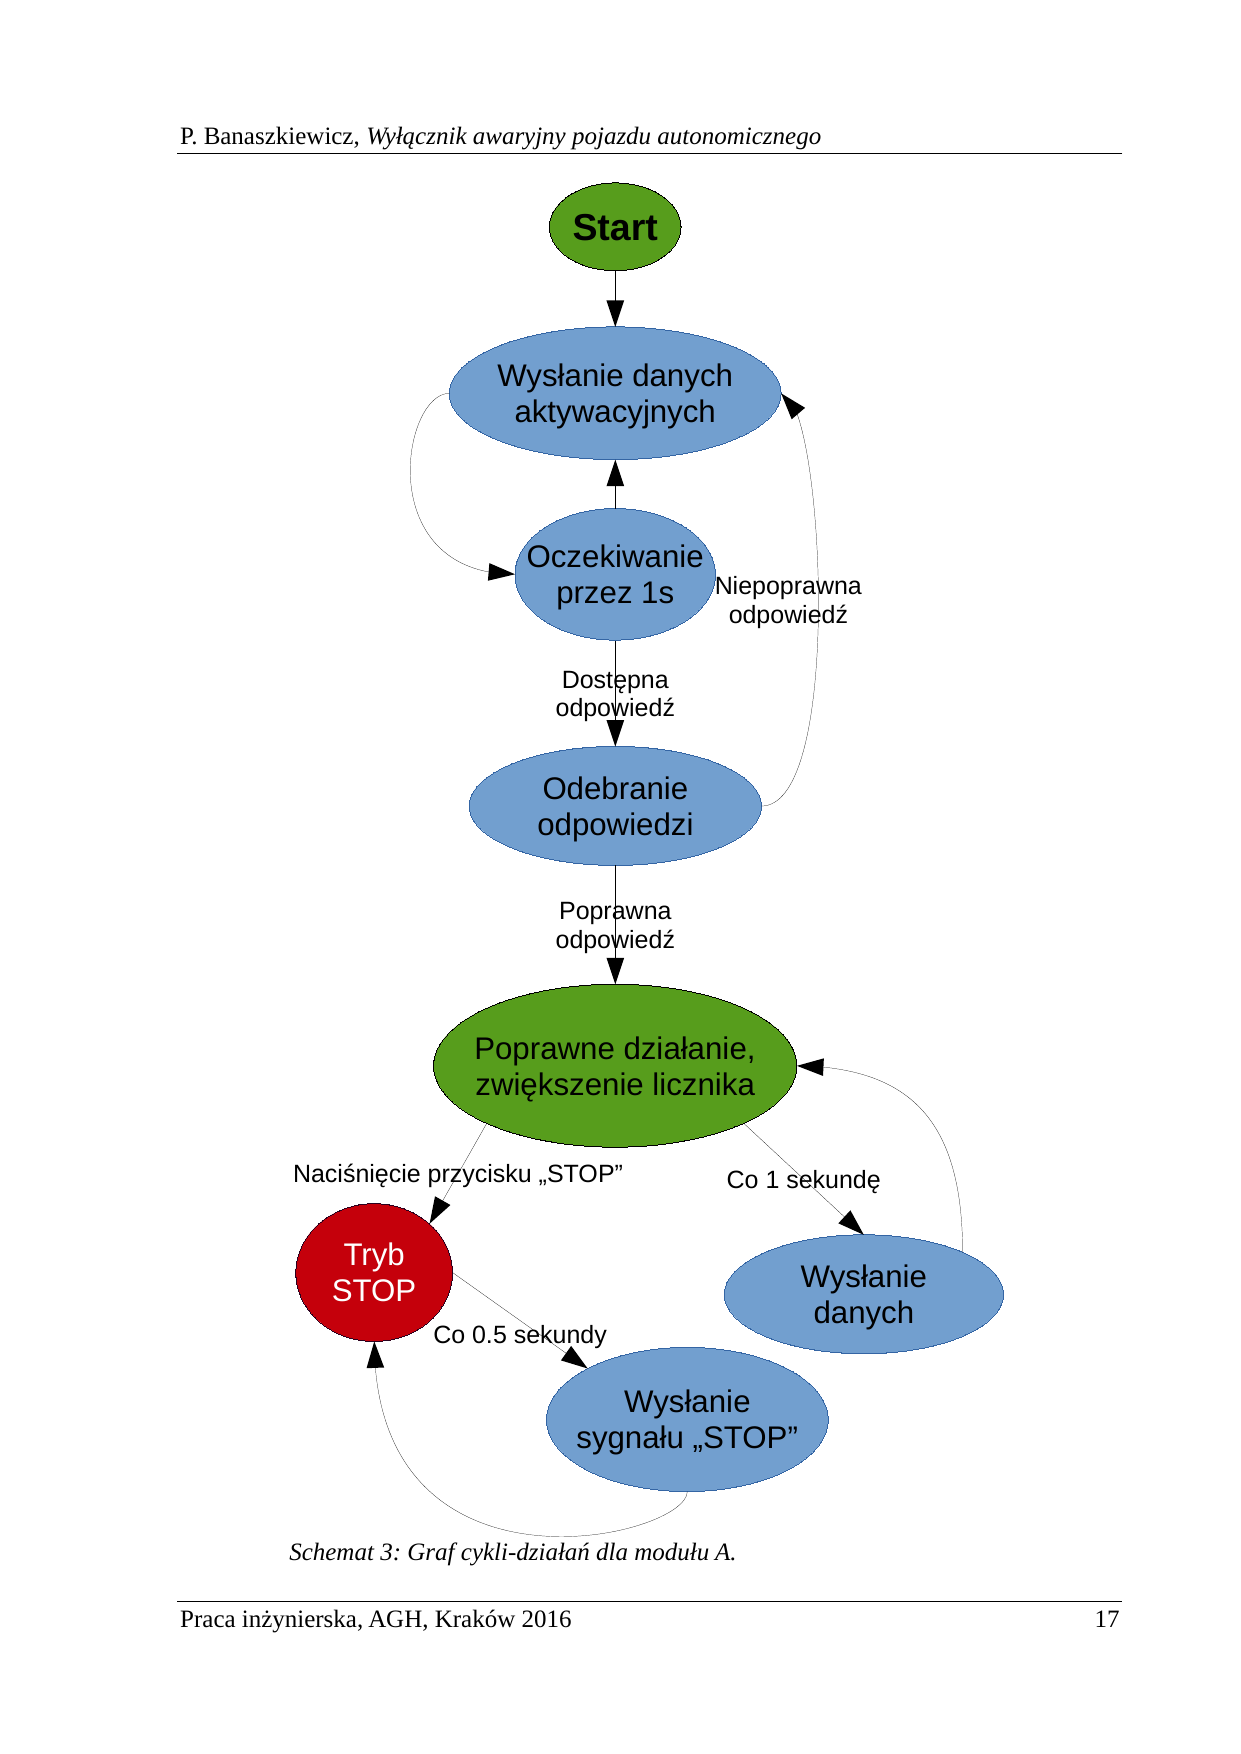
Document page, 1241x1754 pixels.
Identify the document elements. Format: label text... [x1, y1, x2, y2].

text Schemat 3: Graf cykli-działań dla modułu A. [289, 196, 1010, 1566]
